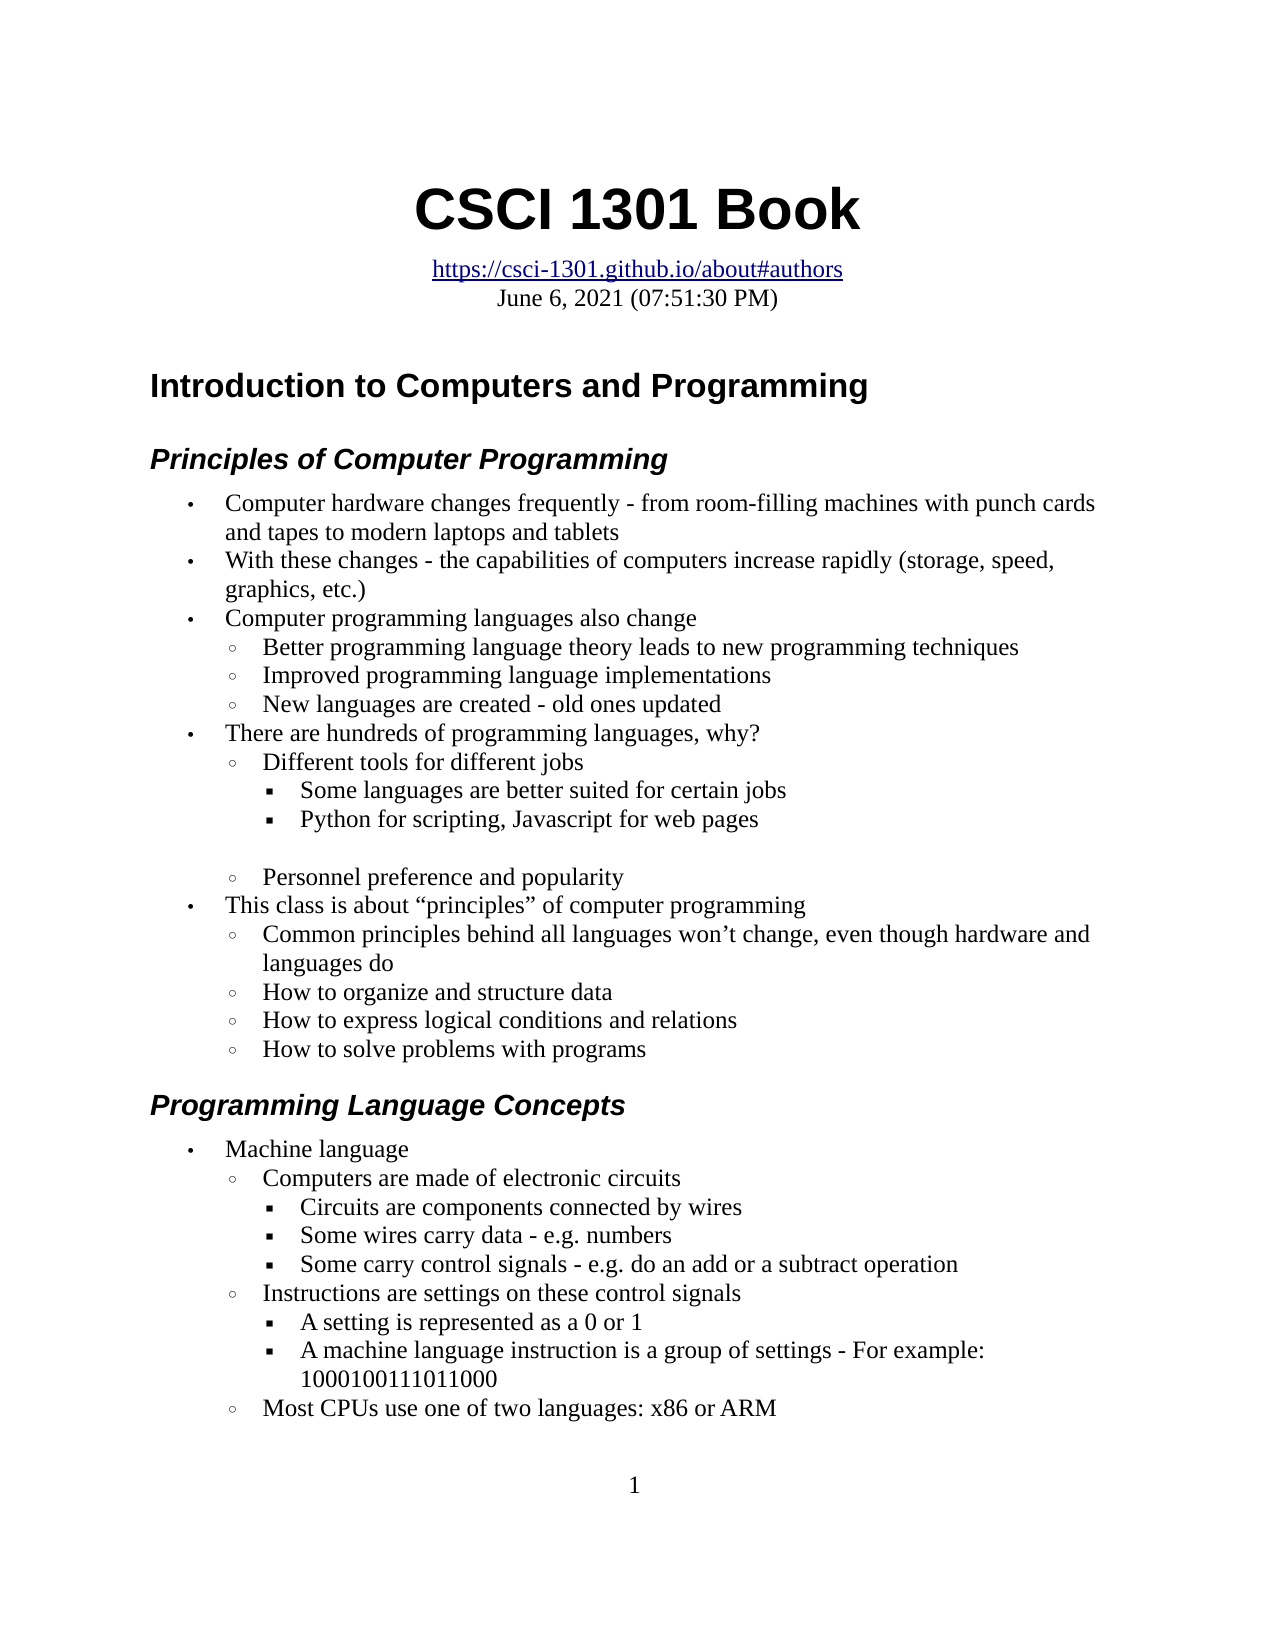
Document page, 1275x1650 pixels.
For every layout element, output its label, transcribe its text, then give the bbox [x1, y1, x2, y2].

list There are hundreds of programming languages, why? [187, 718, 1125, 747]
list Personnel preference and popularity [225, 862, 1125, 891]
list A machine language instruction is a group of settings - For example: 1000100111011000 [262, 1335, 1125, 1393]
list Circuits are components connected by wires [262, 1192, 1125, 1220]
list This class is about “principles” of computer programming [187, 891, 1125, 919]
list Some wires carry data - e.g. numbers [262, 1220, 1125, 1249]
text https://csci-1301.github.io/about#authors [150, 254, 1125, 283]
list Different tools for different jobs [225, 747, 1125, 776]
subtitle Introduction to Computers and Programming [150, 366, 1125, 404]
list How to organize and structure data [225, 977, 1125, 1006]
subtitle Programming Language Concepts [150, 1088, 1125, 1122]
list Common principles behind all languages won’t change, even though hardware and languages do [225, 919, 1125, 977]
text June 6, 2021 (07:51:30 PM) [150, 283, 1125, 312]
list Most CPUs use one of two languages: x86 or ARM [225, 1393, 1125, 1422]
list Some languages are better suited for certain jobs [262, 776, 1125, 804]
list Python for scripting, Javascript for web pages [262, 804, 1125, 862]
list Machine language [187, 1134, 1125, 1163]
list Computer programming languages also change [187, 603, 1125, 632]
list Improved programming language implementations [225, 661, 1125, 689]
list Computers are made of electronic circuits [225, 1163, 1125, 1192]
list A setting is represented as a 0 or 1 [262, 1307, 1125, 1335]
list Some carry control signals - e.g. do an add or a subtract operation [262, 1249, 1125, 1278]
list Instructions are settings on these control signals [225, 1278, 1125, 1307]
list How to solve problems with programs [225, 1034, 1125, 1063]
list New languages are created - old ones updated [225, 689, 1125, 718]
list With these changes - the capabilities of computers increase rapidly (storage, speed, graphics, etc.) [187, 546, 1125, 603]
title CSCI 1301 Book [150, 175, 1125, 242]
list How to express logical conditions and relations [225, 1006, 1125, 1034]
list Computer hardware changes frequently - from room-filling machines with punch cards and tapes to modern laptops and tablets [187, 488, 1125, 546]
subtitle Principles of Computer Programming [150, 442, 1125, 476]
list Better programming language theory leads to new programming techniques [225, 632, 1125, 661]
